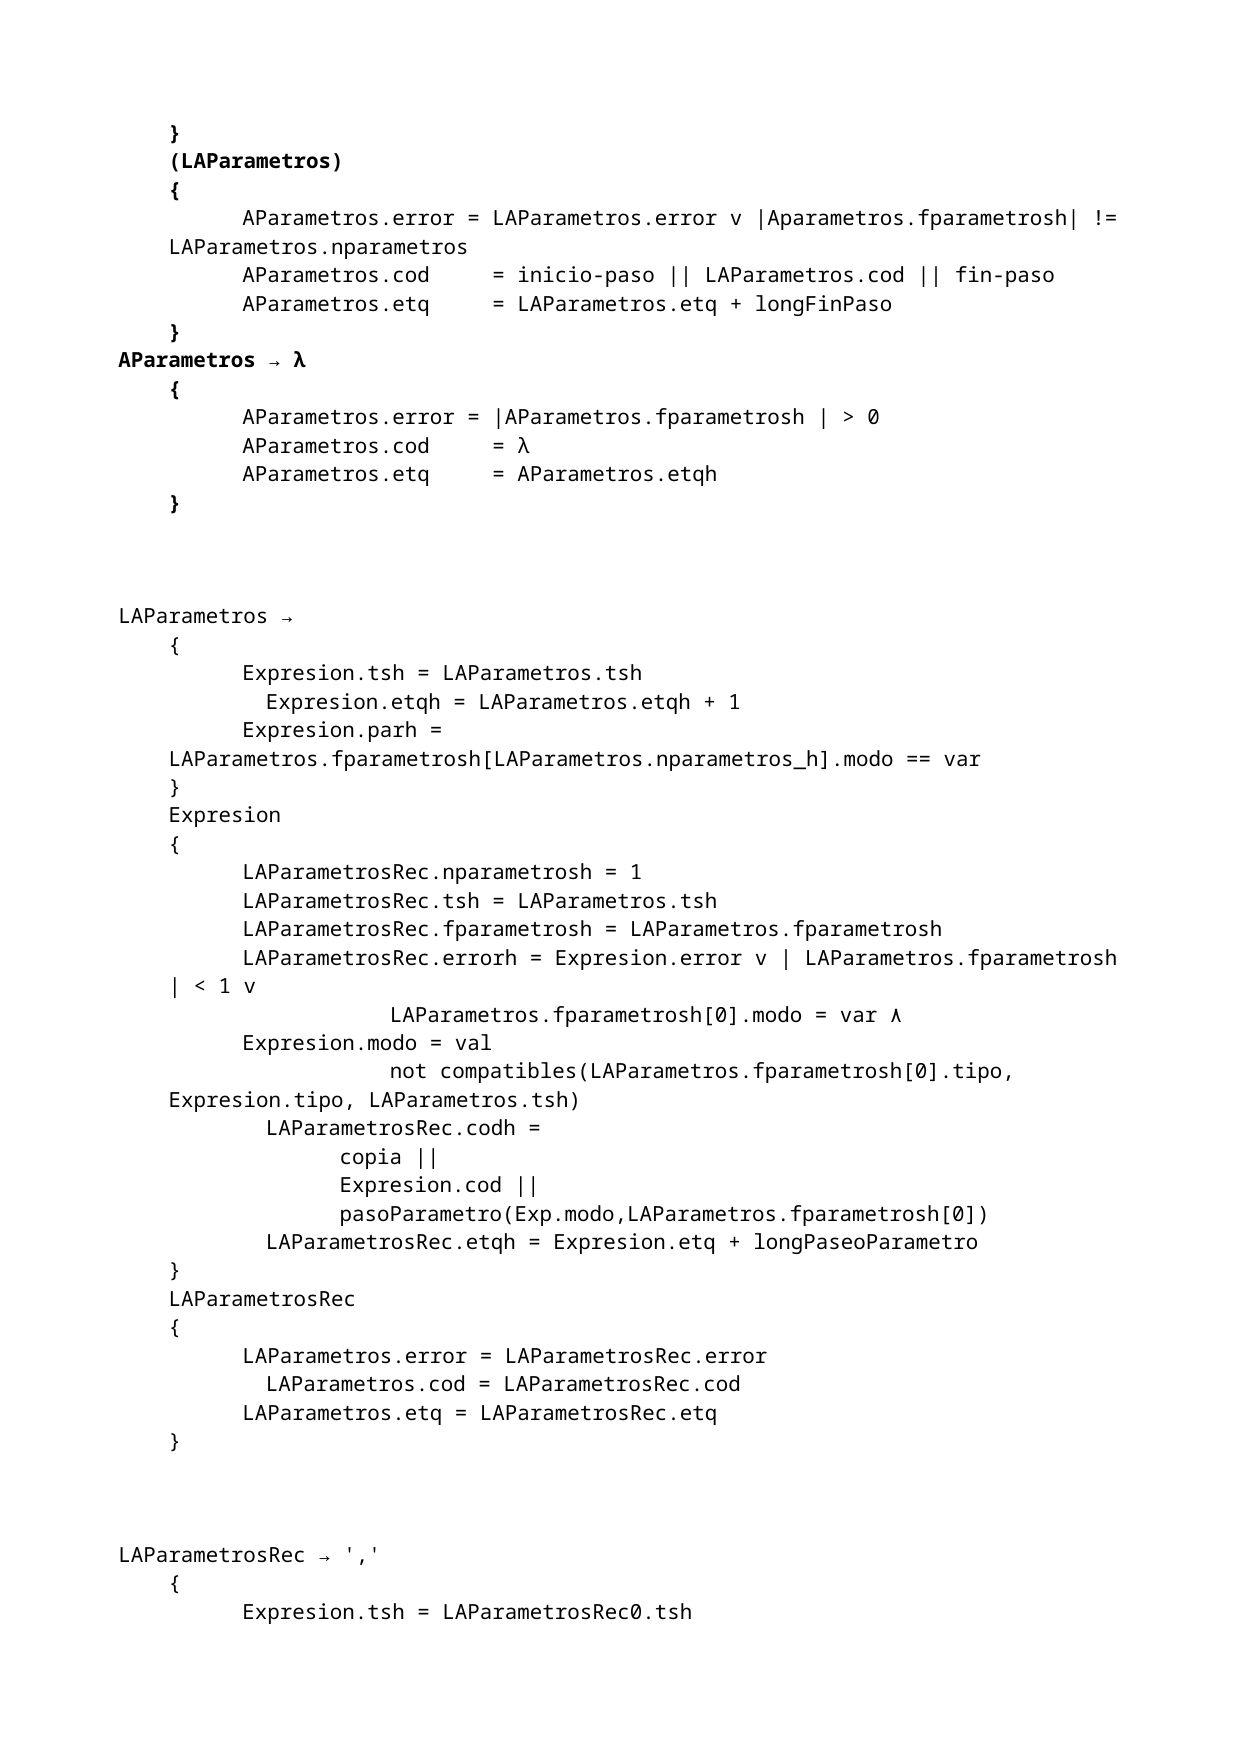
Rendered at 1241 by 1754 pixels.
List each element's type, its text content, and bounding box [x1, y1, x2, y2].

text AParametros.etq = LAParametros.etq + longFinPaso [168, 289, 1122, 317]
text LAParametrosRec → ',' [118, 1540, 1122, 1568]
text } [168, 488, 1122, 516]
text LAParametrosRec.etqh = Expresion.etq + longPaseoParametro [118, 1227, 1122, 1256]
text Expresion.etqh = LAParametros.etqh + 1 [118, 687, 1122, 715]
text LAParametros → [118, 602, 1122, 630]
text LAParametrosRec [168, 1284, 1122, 1312]
text not compatibles(LAParametros.fparametrosh[0].tipo, Expresion.tipo, LAParametros.tsh) [168, 1057, 1122, 1113]
text Expresion.cod || [118, 1170, 1122, 1199]
text Expresion [168, 801, 1122, 829]
text } [168, 1426, 1122, 1455]
text { [168, 630, 1122, 658]
text } [168, 772, 1122, 801]
text } [168, 118, 1122, 147]
text LAParametrosRec.codh = [118, 1113, 1122, 1142]
text LAParametros.error = LAParametrosRec.error [168, 1341, 1122, 1369]
text LAParametrosRec.tsh = LAParametros.tsh [168, 886, 1122, 914]
text } [168, 317, 1122, 346]
text AParametros → λ [118, 346, 1122, 374]
text AParametros.error = |AParametros.fparametrosh | > 0 [168, 402, 1122, 431]
text (LAParametros) [168, 147, 1122, 175]
text { [168, 1312, 1122, 1341]
text AParametros.cod = inicio-paso || LAParametros.cod || fin-paso [168, 260, 1122, 289]
text LAParametrosRec.errorh = Expresion.error v | LAParametros.fparametrosh | < 1 v [168, 943, 1122, 1000]
text LAParametros.cod = LAParametrosRec.cod [118, 1369, 1122, 1398]
text LAParametrosRec.fparametrosh = LAParametros.fparametrosh [168, 914, 1122, 943]
text AParametros.error = LAParametros.error v |Aparametros.fparametrosh| != LAParametros.nparametros [168, 203, 1122, 260]
text } [168, 1256, 1122, 1284]
text copia || [118, 1142, 1122, 1170]
text { [168, 1568, 1122, 1597]
text Expresion.tsh = LAParametrosRec0.tsh [168, 1597, 1122, 1625]
text pasoParametro(Exp.modo,LAParametros.fparametrosh[0]) [118, 1199, 1122, 1227]
text LAParametrosRec.nparametrosh = 1 [168, 857, 1122, 886]
text { [168, 374, 1122, 402]
text { [168, 175, 1122, 203]
text LAParametros.etq = LAParametrosRec.etq [168, 1398, 1122, 1426]
text Expresion.parh = LAParametros.fparametrosh[LAParametros.nparametros_h].modo == var [168, 715, 1122, 772]
text AParametros.cod = λ [168, 431, 1122, 459]
text { [168, 829, 1122, 857]
text Expresion.tsh = LAParametros.tsh [168, 658, 1122, 687]
text AParametros.etq = AParametros.etqh [168, 459, 1122, 488]
text LAParametros.fparametrosh[0].modo = var ٨ Expresion.modo = val [168, 1000, 1122, 1057]
